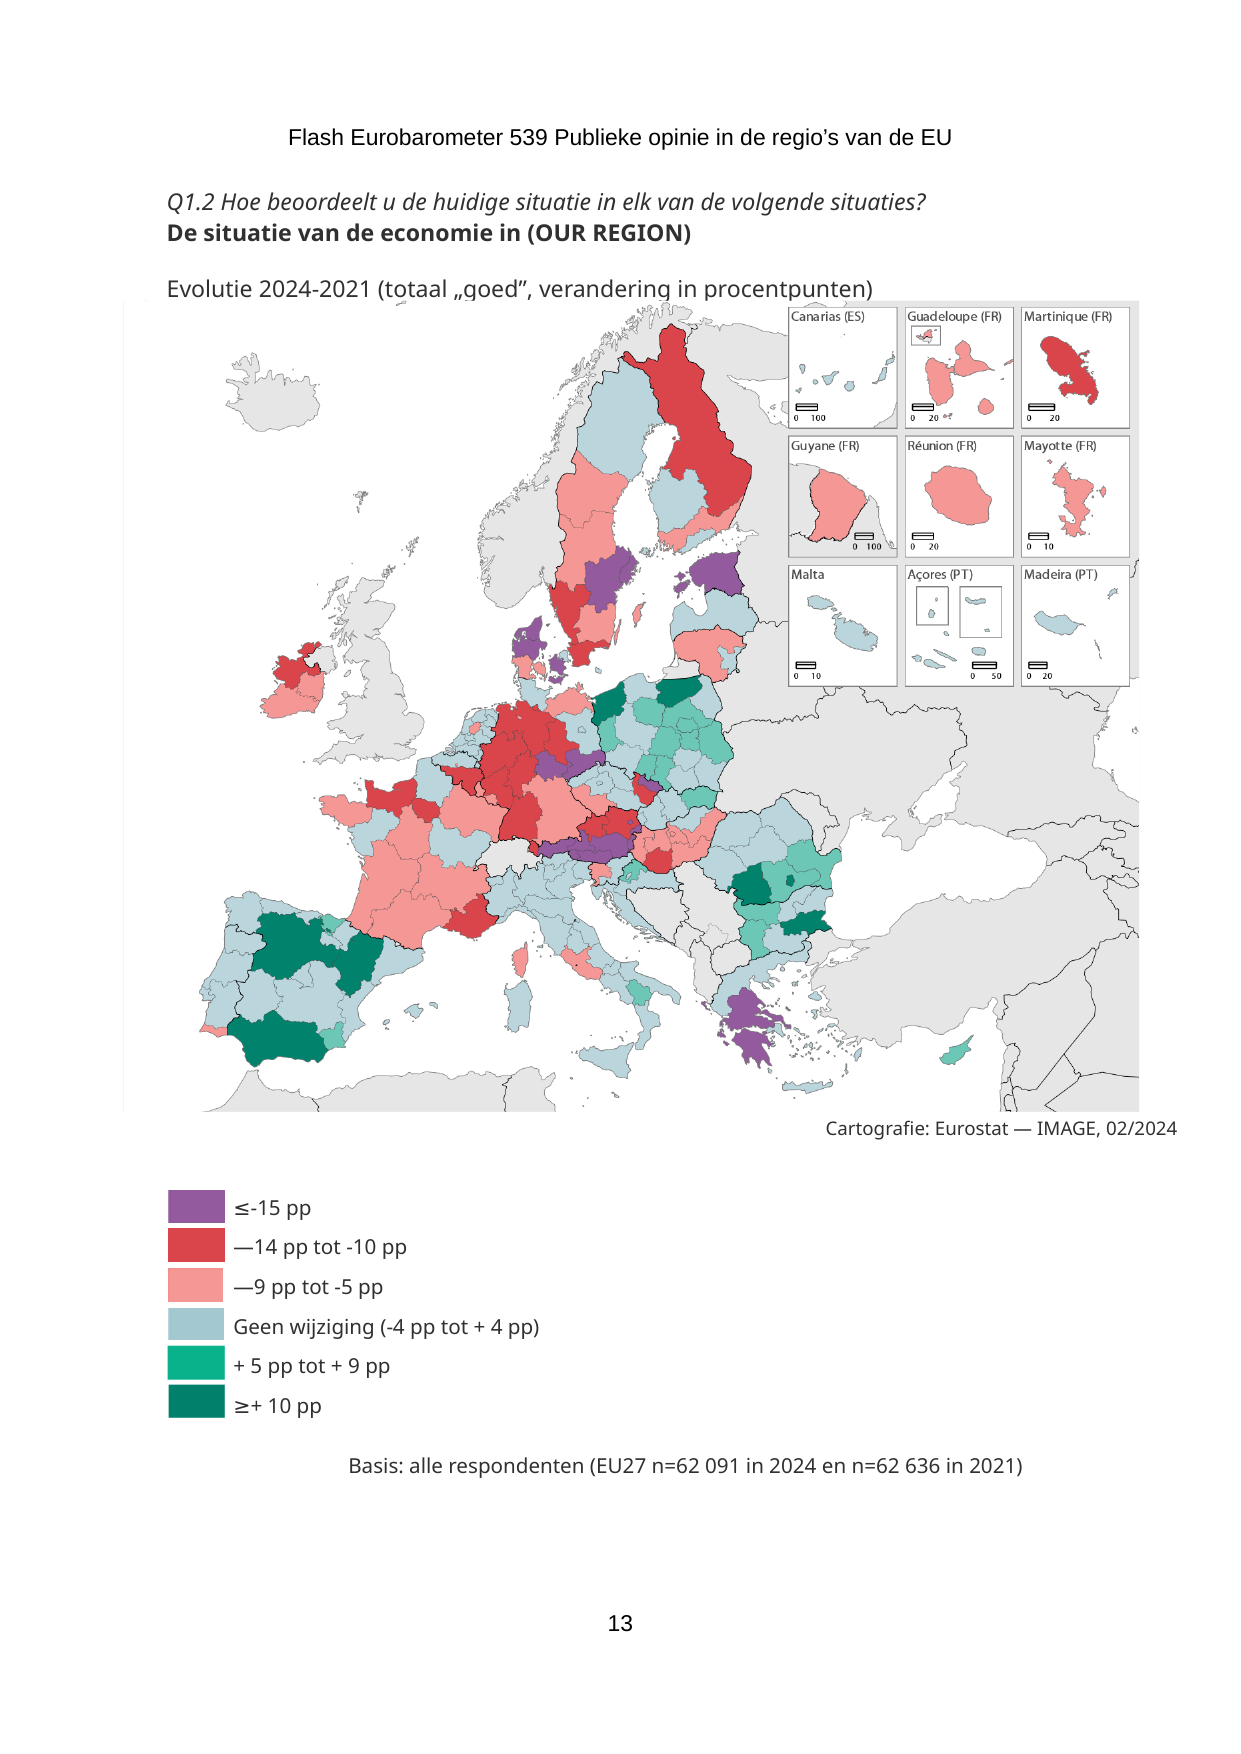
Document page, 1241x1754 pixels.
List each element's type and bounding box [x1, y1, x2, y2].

picture [169, 1385, 224, 1417]
picture [168, 1308, 224, 1340]
picture [168, 1268, 223, 1302]
picture [168, 1346, 224, 1379]
picture [168, 1228, 225, 1262]
picture [168, 1190, 225, 1223]
picture [118, 298, 1142, 1115]
